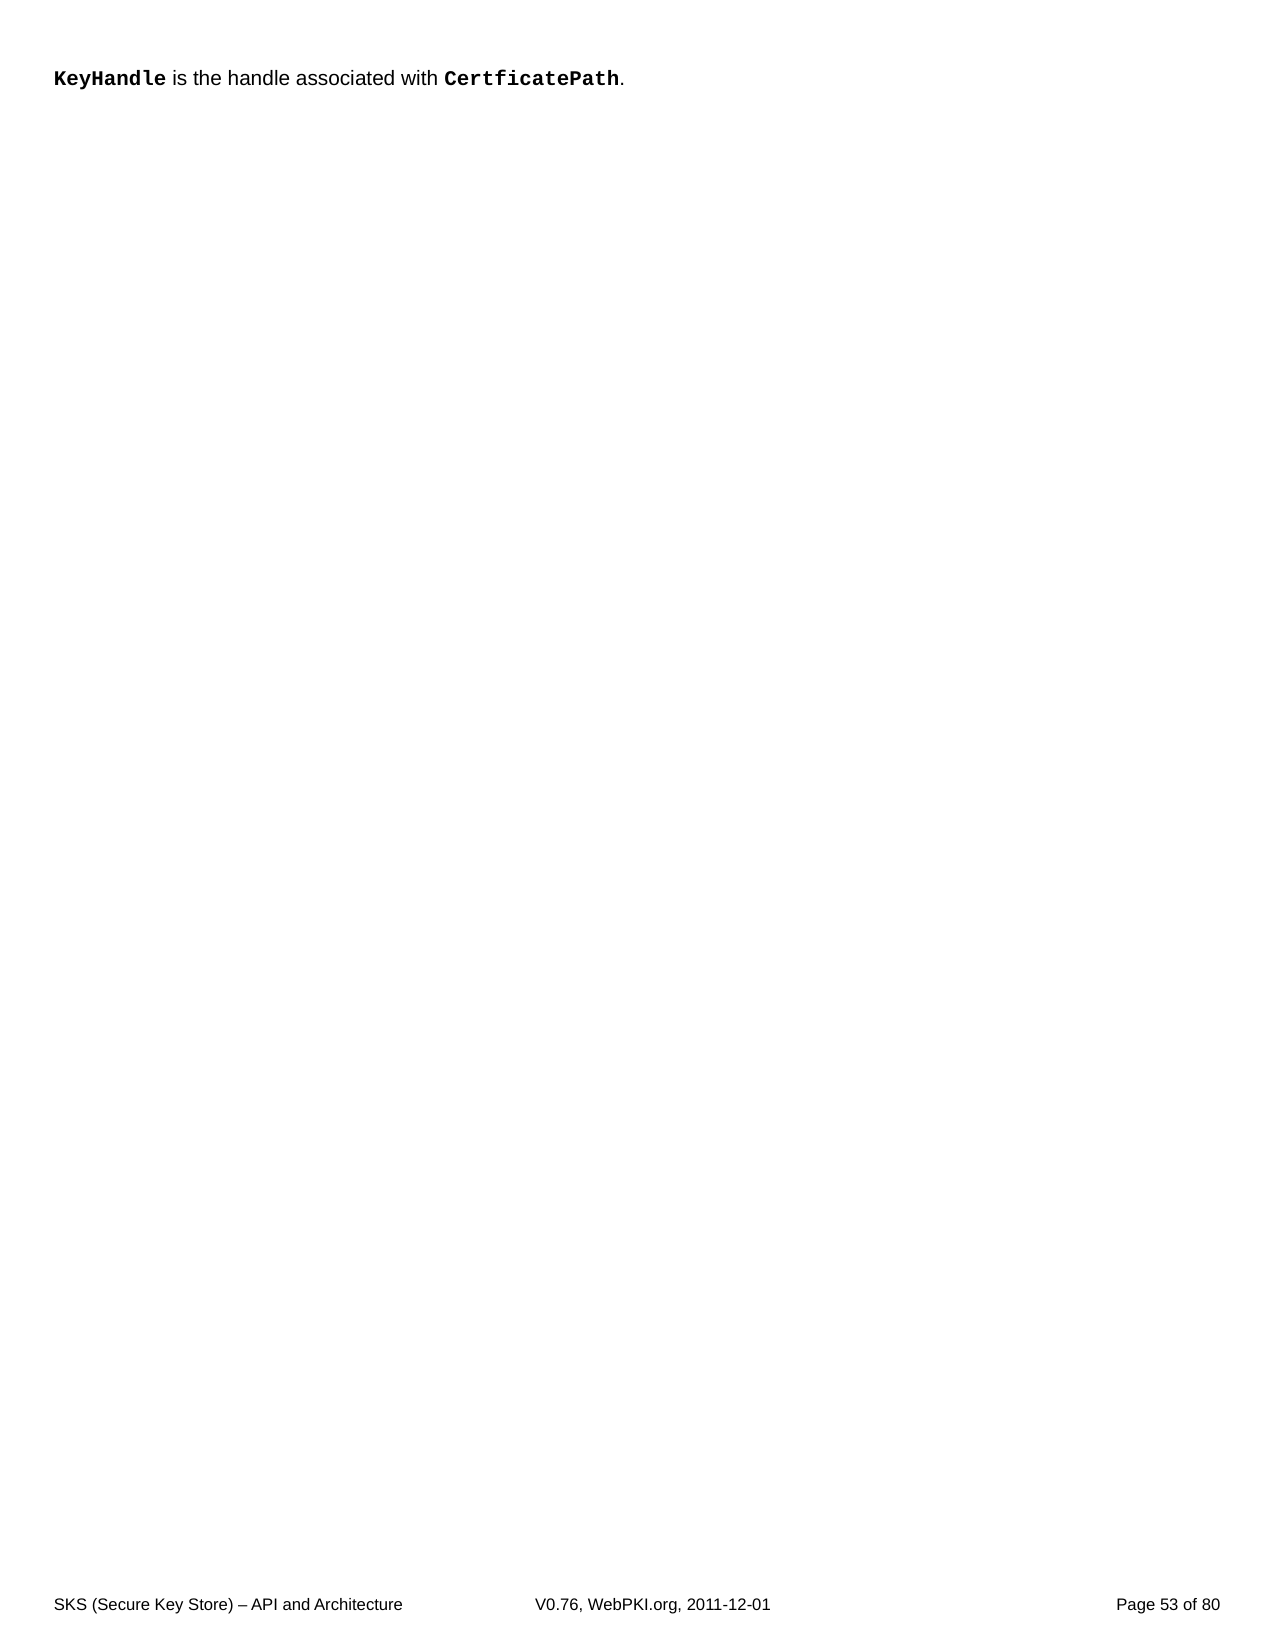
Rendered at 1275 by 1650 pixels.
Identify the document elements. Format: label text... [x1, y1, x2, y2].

text KeyHandle is the handle associated with CertficatePath. [54, 66, 1221, 92]
